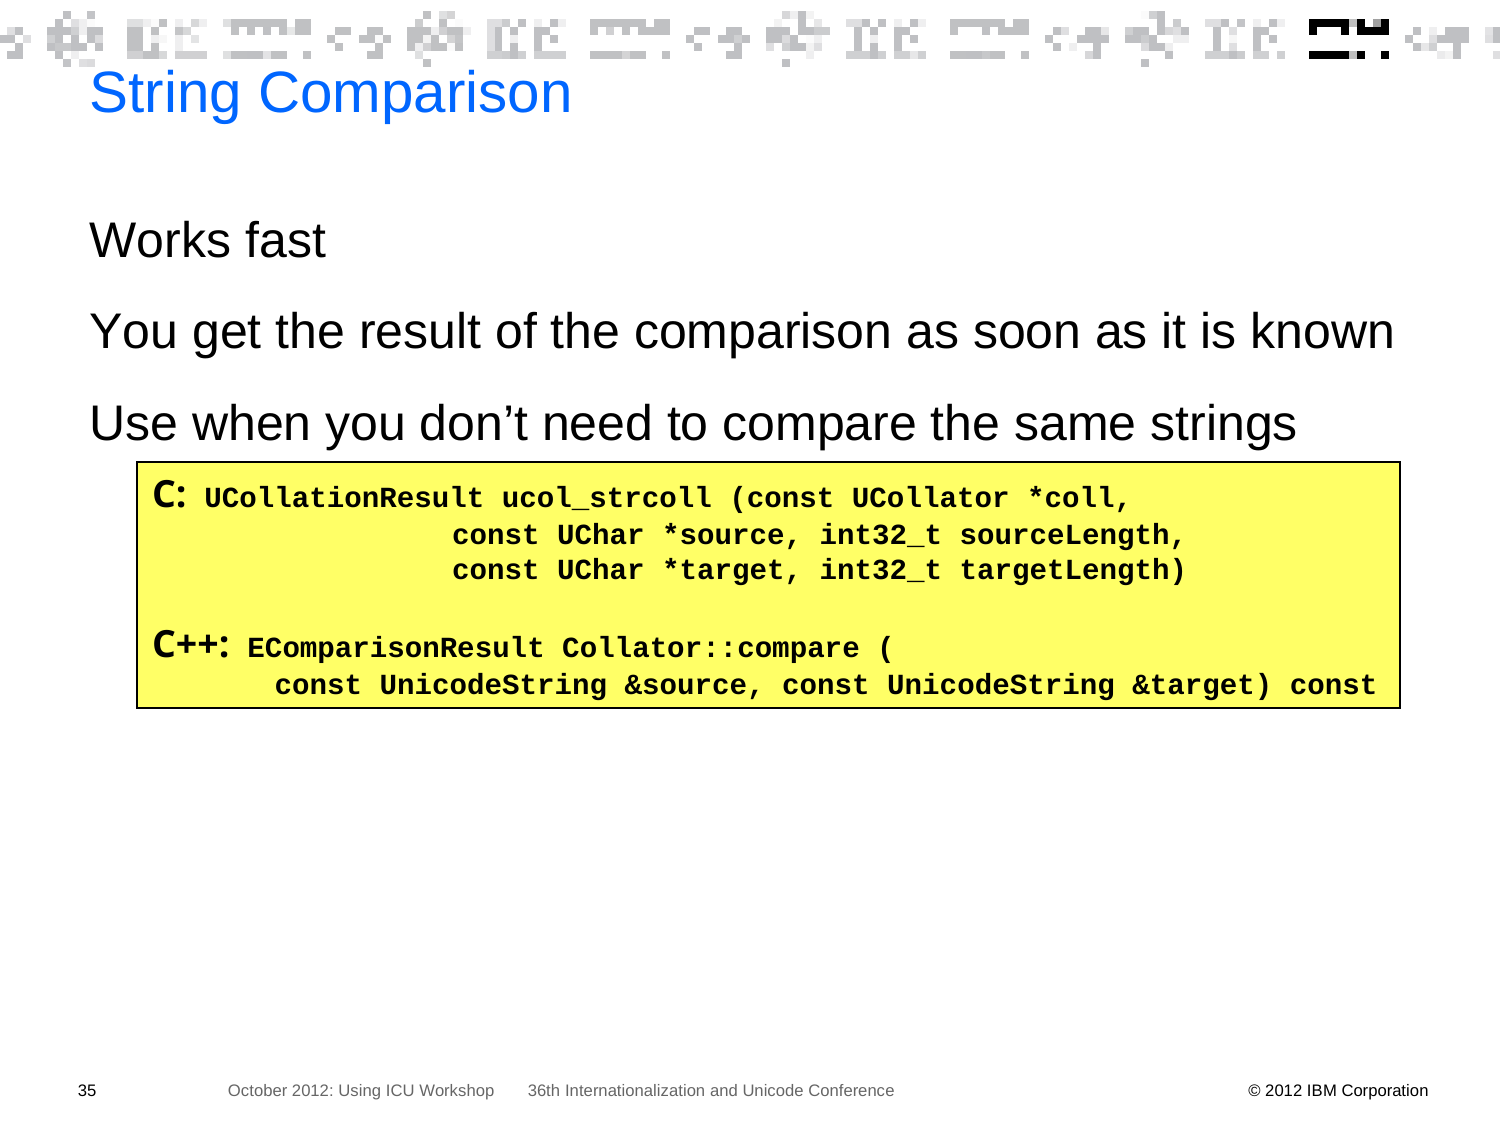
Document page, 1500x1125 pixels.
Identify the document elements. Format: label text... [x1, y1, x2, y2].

text_box C: UCollationResult ucol_strcoll (const UCollator *coll, const UChar *source, int32_t sourceLength, const UChar *target, int32_t targetLength) C++: EComparisonResult Collator::compare ( const UnicodeString &source, const UnicodeString &target) const [137, 462, 1400, 708]
picture [0, 0, 1500, 1066]
list Works fast You get the result of the comparison as soon as it is known Use when you don’t need to compare the same strings many times [75, 199, 1426, 518]
title String Comparison [75, 37, 1426, 150]
